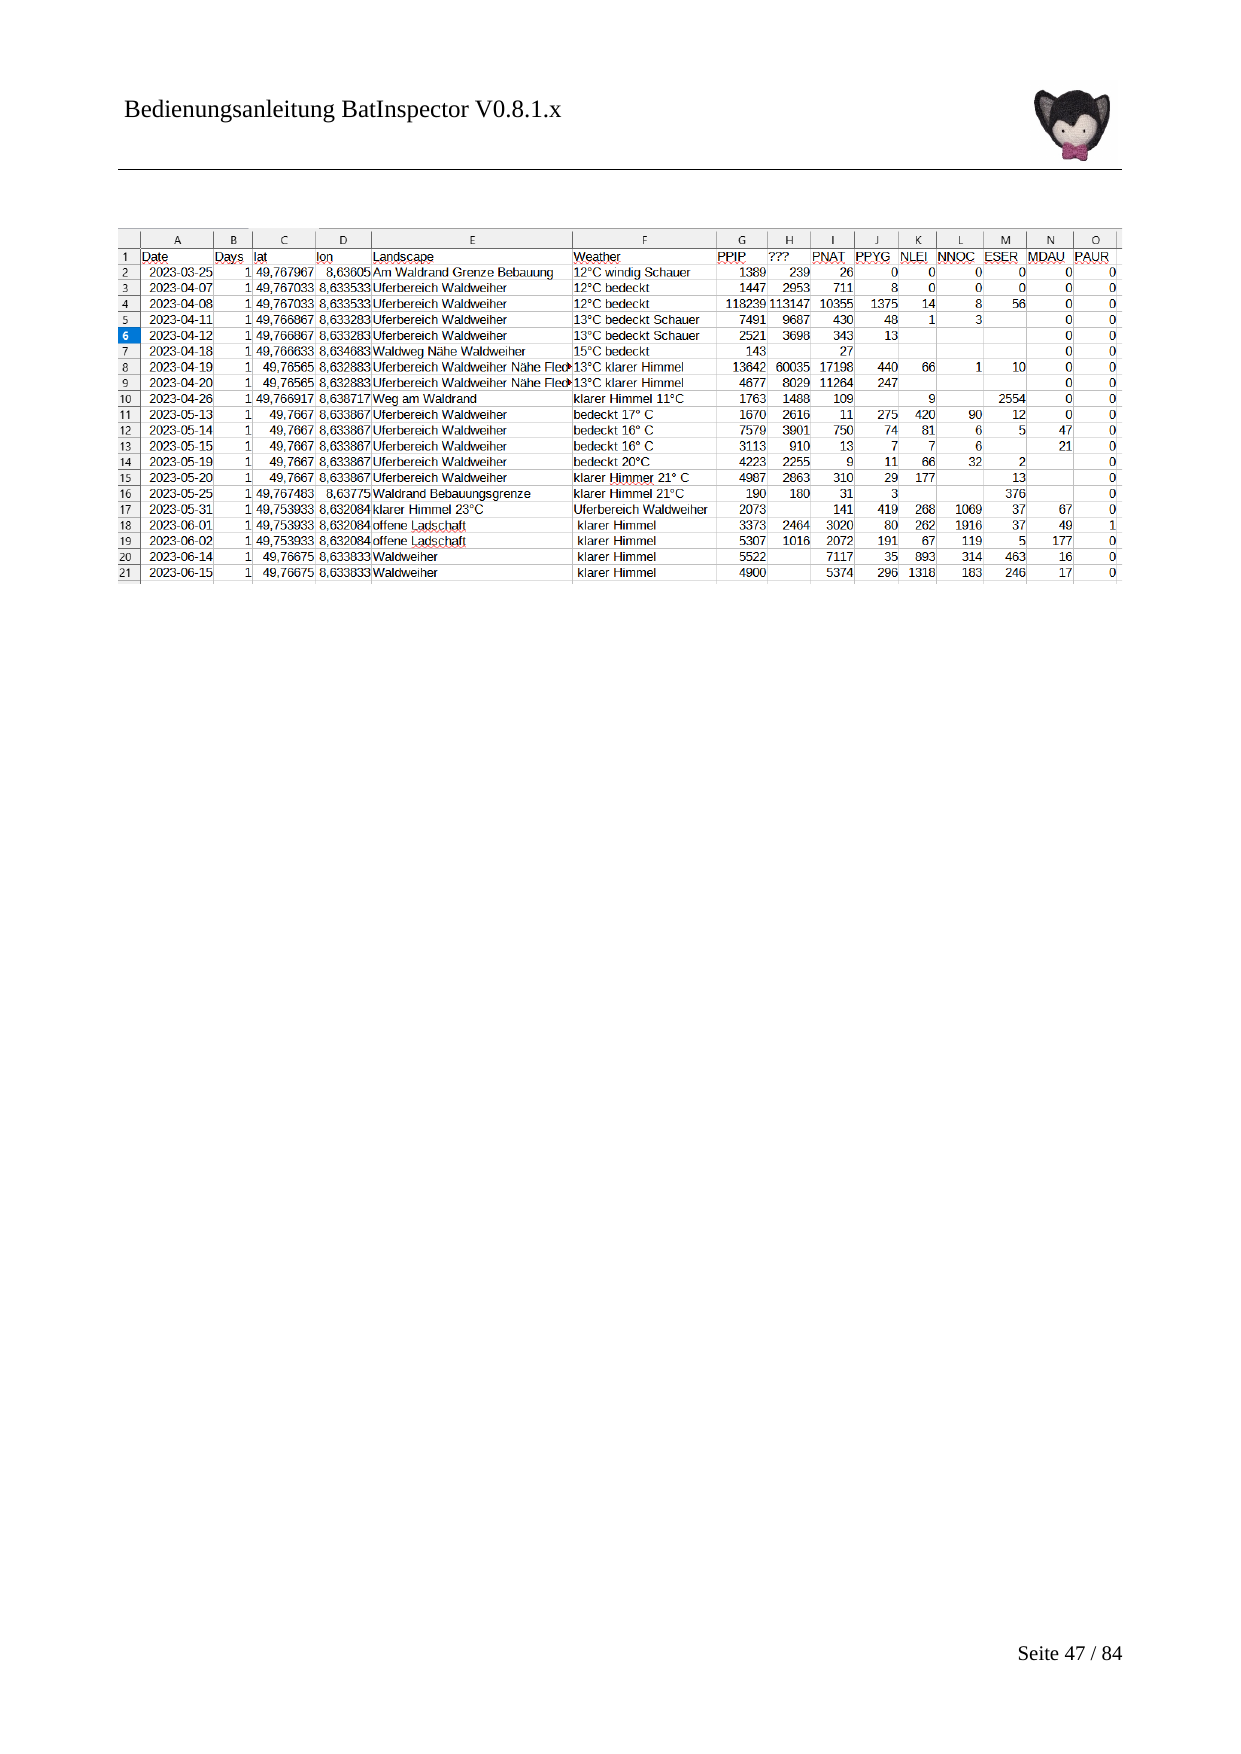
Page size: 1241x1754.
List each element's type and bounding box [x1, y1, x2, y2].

picture [1030, 80, 1119, 169]
picture [118, 228, 1123, 584]
